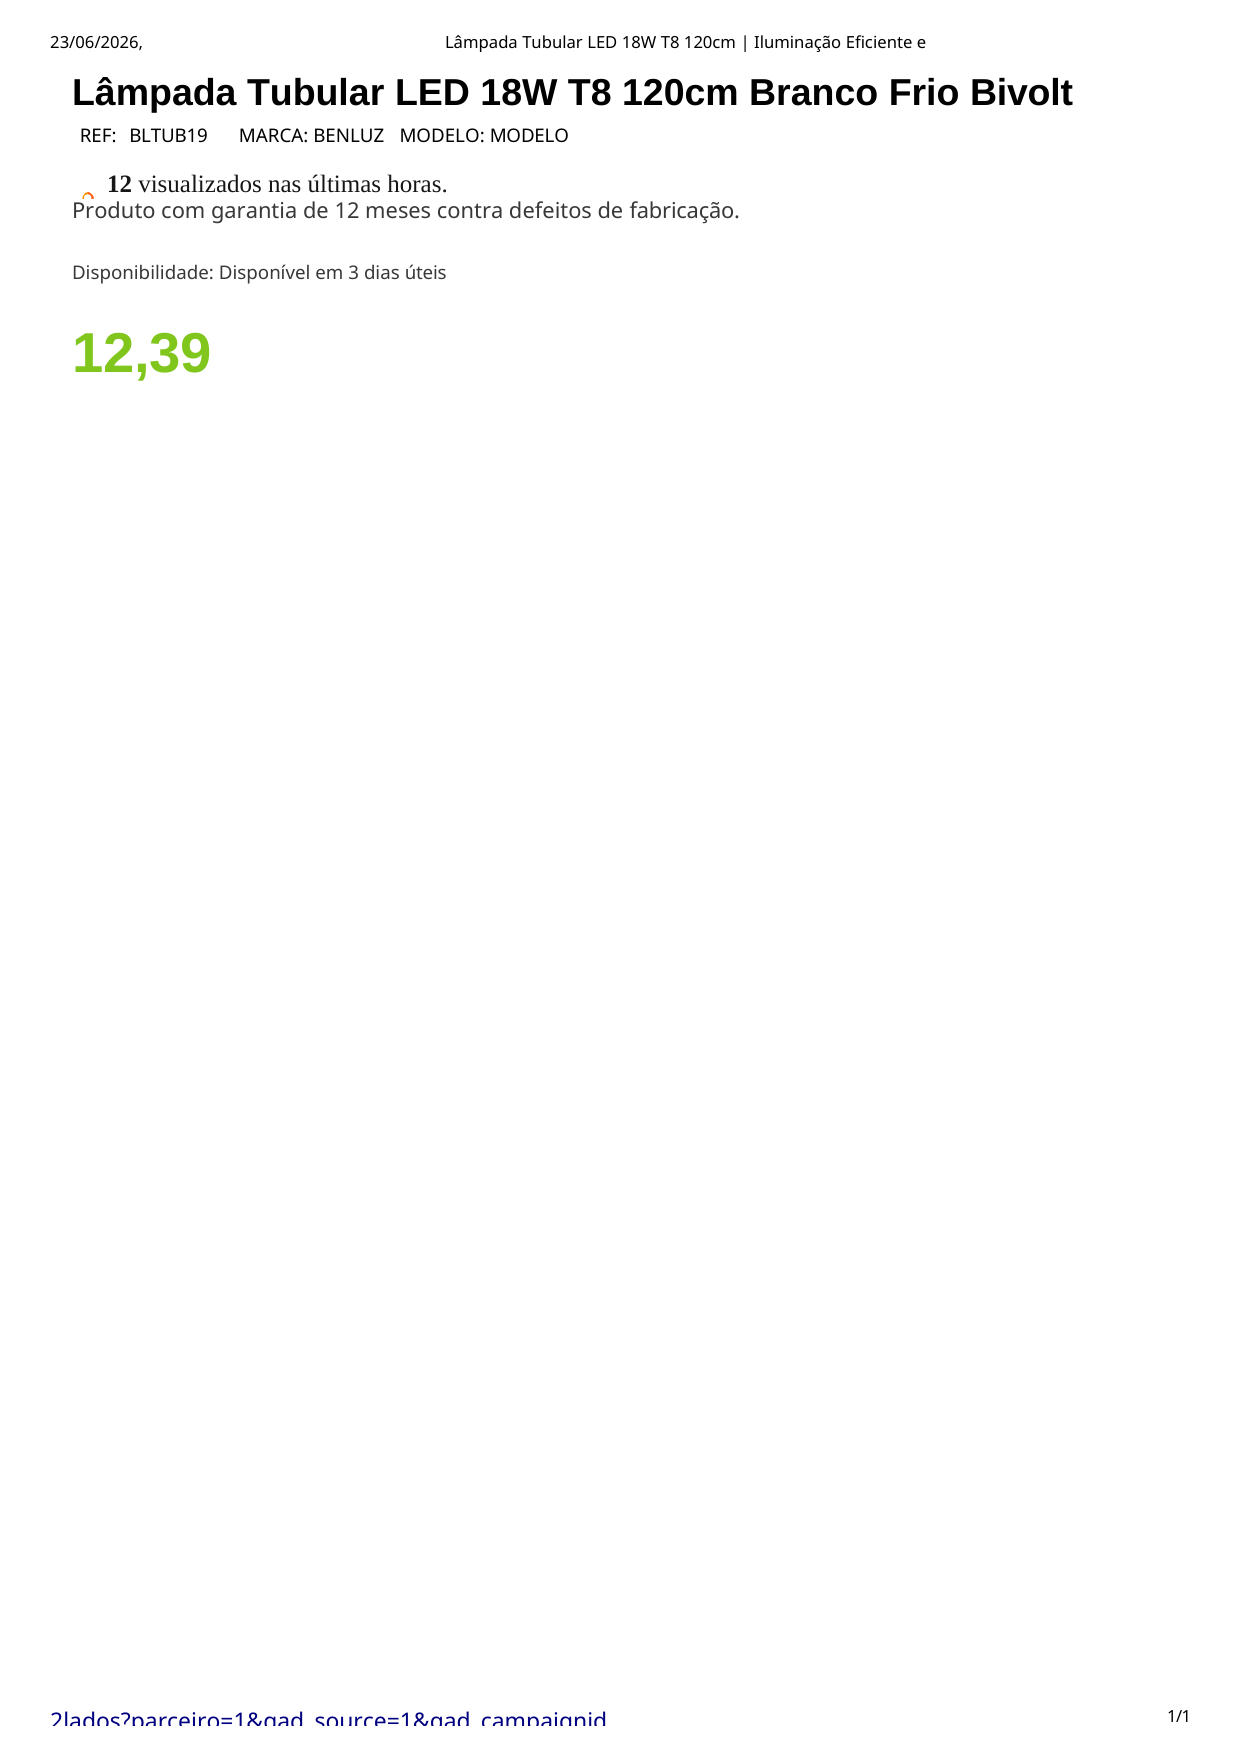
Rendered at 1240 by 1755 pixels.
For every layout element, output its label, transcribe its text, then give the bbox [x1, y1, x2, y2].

text Disponibilidade: Disponível em 3 dias úteis [72, 259, 1195, 285]
subtitle Lâmpada Tubular LED 18W T8 120cm Branco Frio Bivolt [72, 71, 1195, 114]
text 12,39 [72, 319, 1195, 384]
text 12 visualizados nas últimas horas. [76, 168, 1195, 199]
text Produto com garantia de 12 meses contra defeitos de fabricação. [72, 199, 1195, 224]
text REF: BLTUB19 MARCA: BENLUZ MODELO: MODELO [79, 123, 1195, 148]
